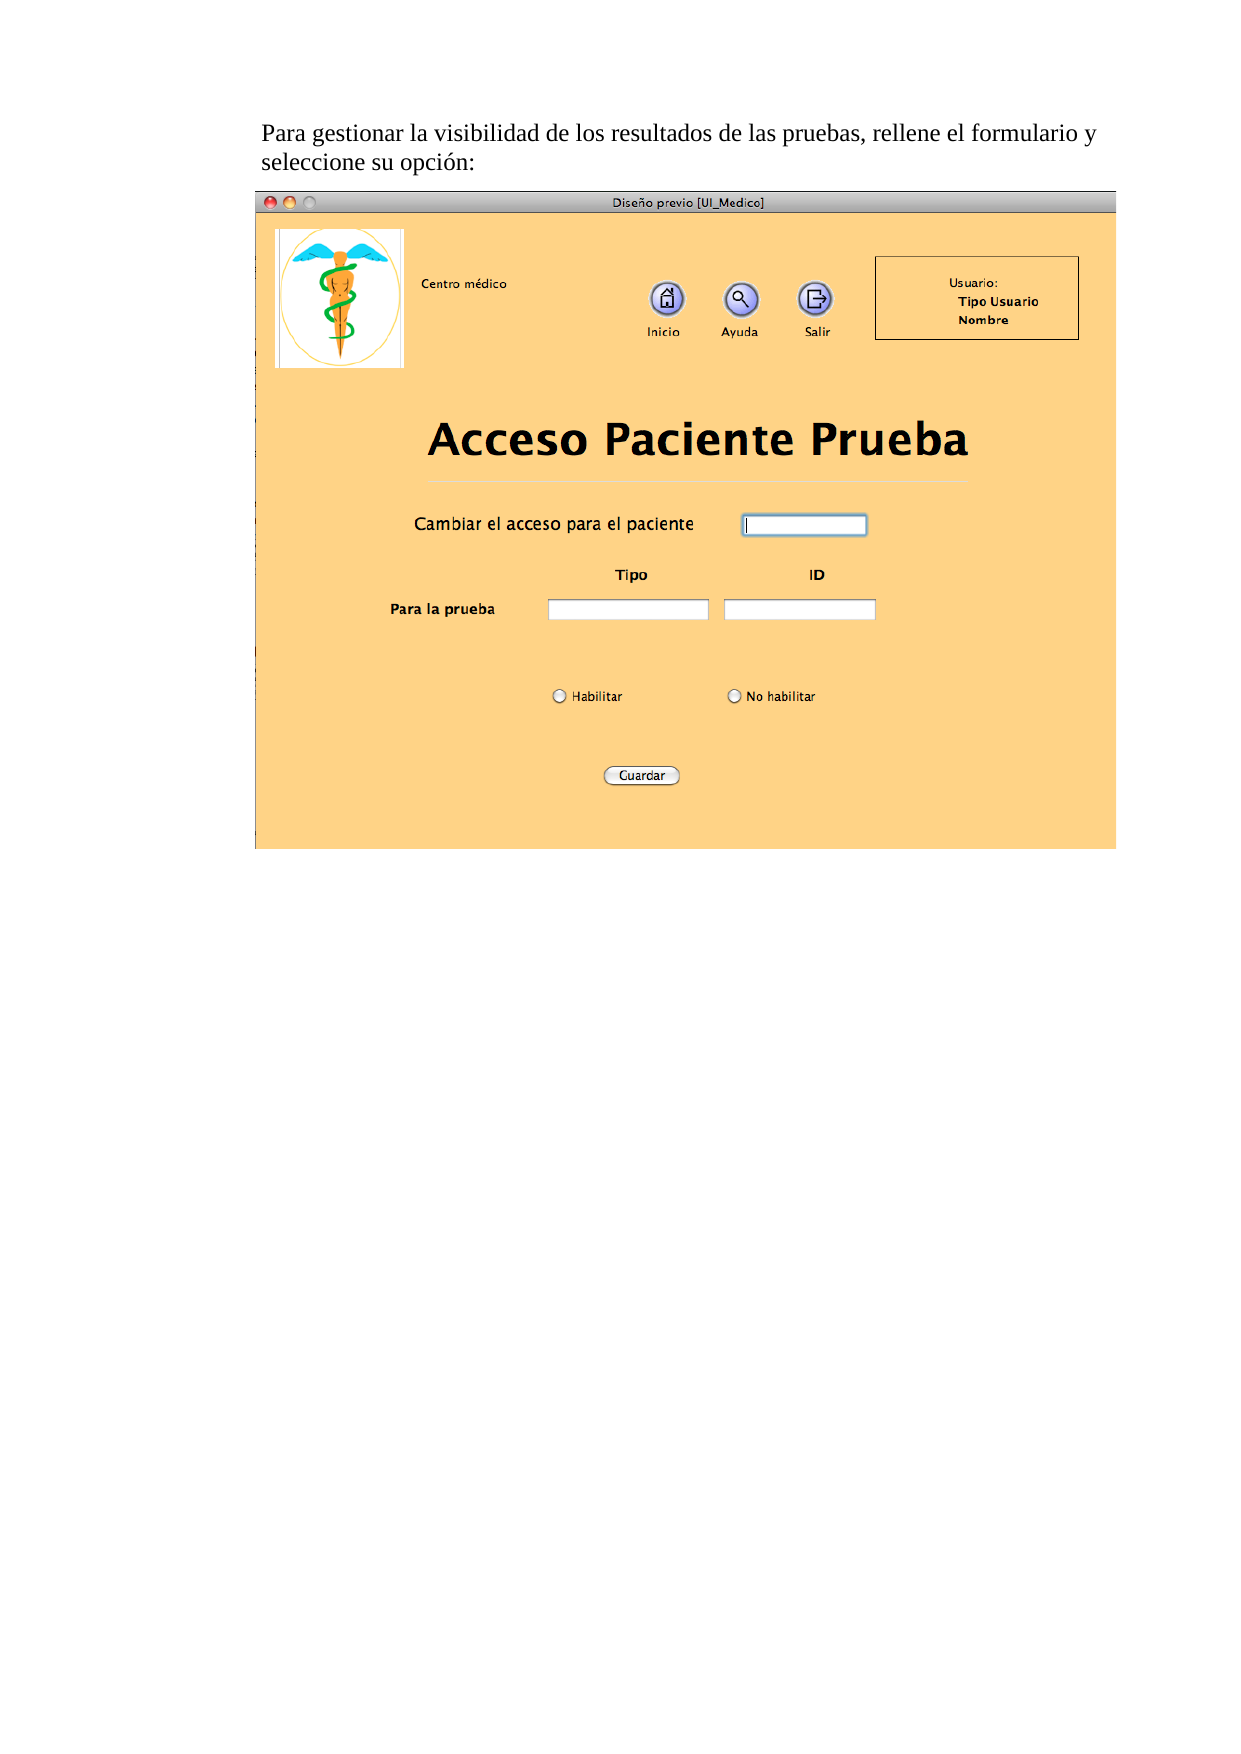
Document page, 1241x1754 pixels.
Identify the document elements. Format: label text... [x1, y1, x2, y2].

text Para gestionar la visibilidad de los resultados de las pruebas, rellene el formulario y seleccione su opción: [261, 118, 1122, 176]
picture [255, 191, 1117, 849]
